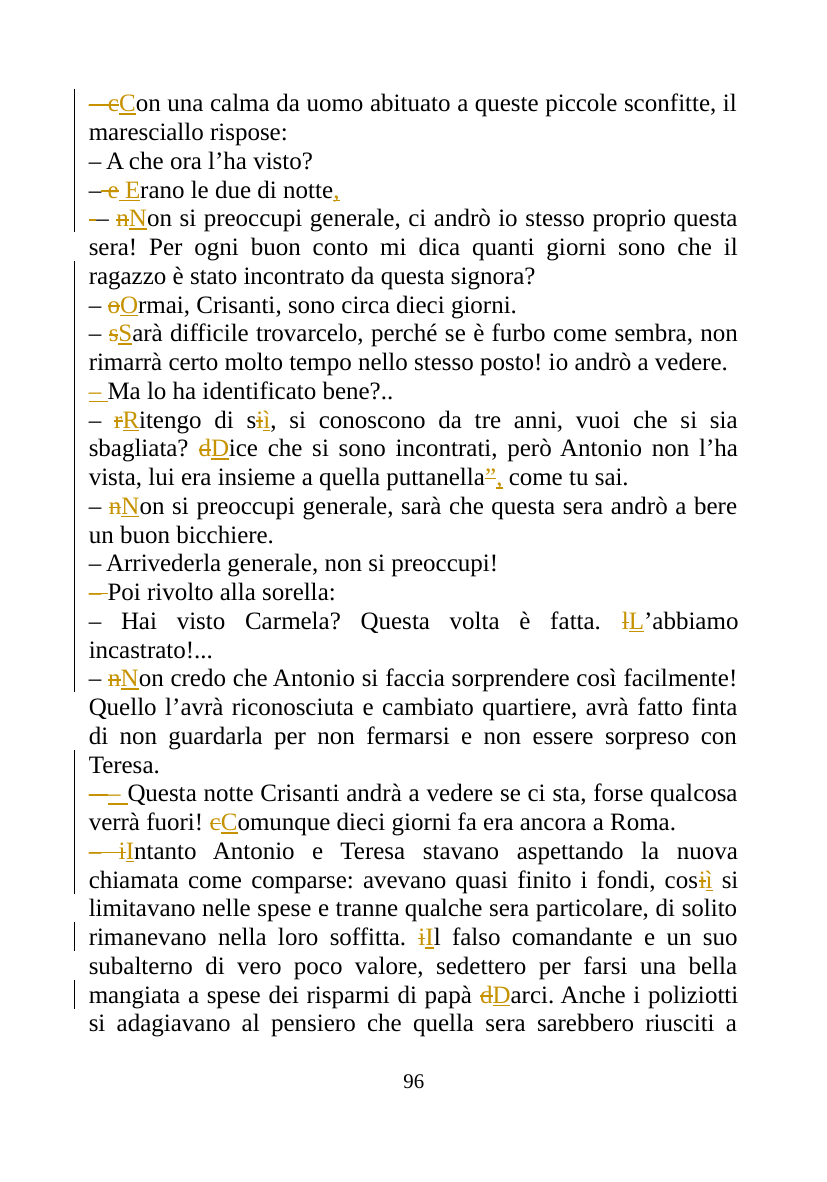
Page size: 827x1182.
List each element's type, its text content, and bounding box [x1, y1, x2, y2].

list – Non si preoccupi generale, ci andrò io stesso proprio questa sera! Per ogni buon conto mi dica quanti giorni sono che il ragazzo è stato incontrato da questa signora? [88, 203, 738, 290]
list – Arrivederla generale, non si preoccupi! [88, 548, 738, 577]
list – Non credo che Antonio si faccia sorprendere così facilmente! Quello l’avrà riconosciuta e cambiato quartiere, avrà fatto finta di non guardarla per non fermarsi e non essere sorpreso con Teresa. [88, 663, 738, 778]
list Con una calma da uomo abituato a queste piccole sconfitte, il maresciallo rispose: [88, 88, 738, 146]
list – Questa notte Crisanti andrà a vedere se ci sta, forse qualcosa verrà fuori! Comunque dieci giorni fa era ancora a Roma. [88, 778, 738, 836]
list – Non si preoccupi generale, sarà che questa sera andrò a bere un buon bicchiere. [88, 491, 738, 548]
list – Erano le due di notte, [88, 175, 738, 203]
list Poi rivolto alla sorella: [88, 577, 738, 606]
list – Sarà difficile trovarcelo, perché se è furbo come sembra, non rimarrà certo molto tempo nello stesso posto! io andrò a vedere. [88, 318, 738, 376]
list – Hai visto Carmela? Questa volta è fatta. L’abbiamo incastrato!... [88, 606, 738, 663]
list – Ritengo di sì, si conoscono da tre anni, vuoi che si sia sbagliata? Dice che si sono incontrati, però Antonio non l’ha vista, lui era insieme a quella puttanella, come tu sai. [88, 405, 738, 491]
list – A che ora l’ha visto? [88, 146, 738, 175]
list – Ormai, Crisanti, sono circa dieci giorni. [88, 290, 738, 318]
list – Ma lo ha identificato bene?.. [88, 376, 738, 405]
list Intanto Antonio e Teresa stavano aspettando la nuova chiamata come comparse: avevano quasi finito i fondi, così si limitavano nelle spese e tranne qualche sera particolare, di solito rimanevano nella loro soffitta. Il falso comandante e un suo subalterno di vero poco valore, sedettero per farsi una bella mangiata a spese dei risparmi di papà Darci. Anche i poliziotti si adagiavano al pensiero che quella sera sarebbero riusciti a [88, 836, 738, 1037]
